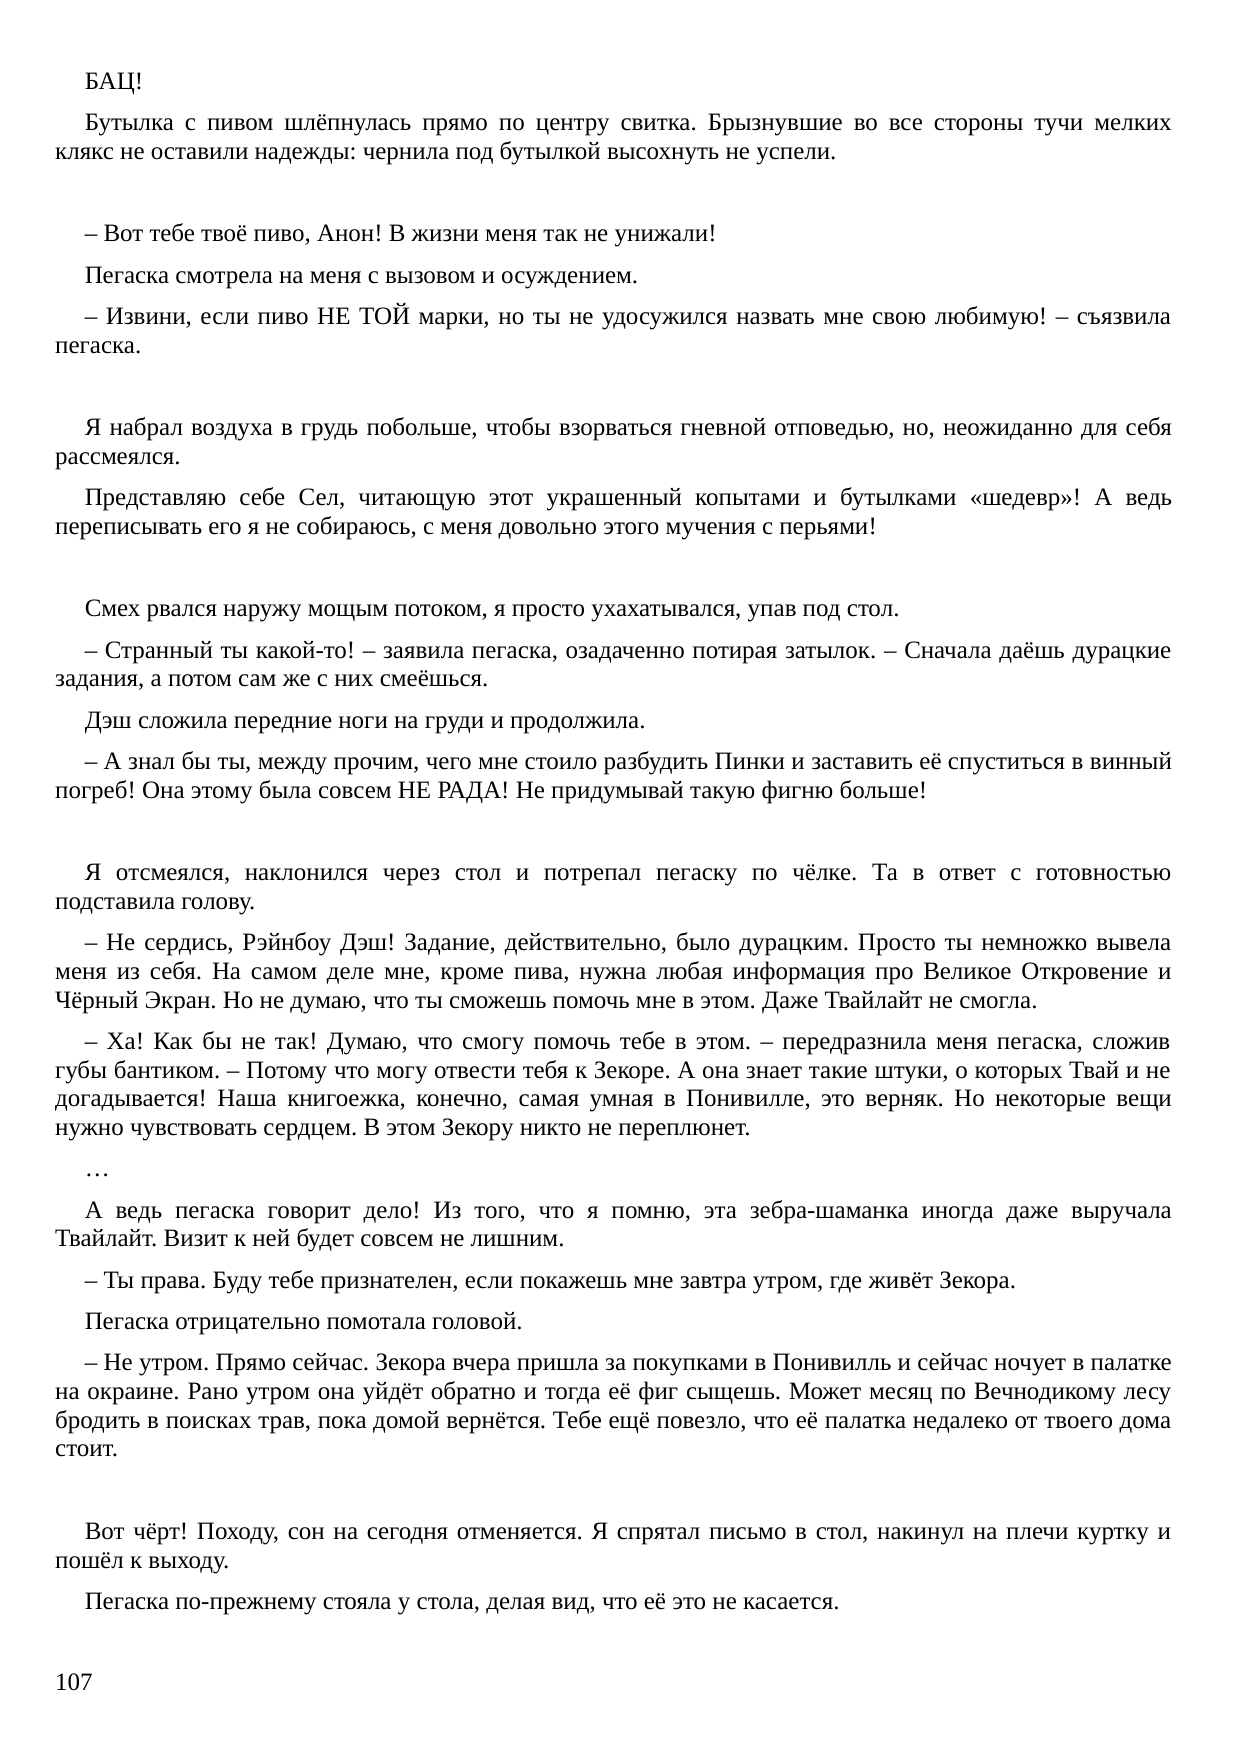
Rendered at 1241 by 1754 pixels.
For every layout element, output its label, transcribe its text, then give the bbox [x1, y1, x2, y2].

text – Не утром. Прямо сейчас. Зекора вчера пришла за покупками в Понивилль и сейчас ночует в палатке на окраине. Рано утром она уйдёт обратно и тогда её фиг сыщешь. Может месяц по Вечнодикому лесу бродить в поисках трав, пока домой вернётся. Тебе ещё повезло, что её палатка недалеко от твоего дома стоит. [55, 1347, 1173, 1462]
text Я набрал воздуха в грудь побольше, чтобы взорваться гневной отповедью, но, неожиданно для себя рассмеялся. [55, 412, 1173, 470]
text – Извини, если пиво НЕ ТОЙ марки, но ты не удосужился назвать мне свою любимую! – съязвила пегаска. [55, 301, 1173, 358]
text – Странный ты какой-то! – заявила пегаска, озадаченно потирая затылок. – Сначала даёшь дурацкие задания, а потом сам же с них смеёшься. [55, 635, 1173, 692]
text БАЦ! [55, 66, 1173, 95]
text … [55, 1153, 1173, 1182]
text А ведь пегаска говорит дело! Из того, что я помню, эта зебра-шаманка иногда даже выручала Твайлайт. Визит к ней будет совсем не лишним. [55, 1195, 1173, 1252]
text – А знал бы ты, между прочим, чего мне стоило разбудить Пинки и заставить её спуститься в винный погреб! Она этому была совсем НЕ РАДА! Не придумывай такую фигню больше! [55, 746, 1173, 803]
text – Ты права. Буду тебе признателен, если покажешь мне завтра утром, где живёт Зекора. [55, 1265, 1173, 1293]
text – Ха! Как бы не так! Думаю, что смогу помочь тебе в этом. – передразнила меня пегаска, сложив губы бантиком. – Потому что могу отвести тебя к Зекоре. А она знает такие штуки, о которых Твай и не догадывается! Наша книгоежка, конечно, самая умная в Понивилле, это верняк. Но некоторые вещи нужно чувствовать сердцем. В этом Зекору никто не переплюнет. [55, 1026, 1173, 1141]
text – Не сердись, Рэйнбоу Дэш! Задание, действительно, было дурацким. Просто ты немножко вывела меня из себя. На самом деле мне, кроме пива, нужна любая информация про Великое Откровение и Чёрный Экран. Но не думаю, что ты сможешь помочь мне в этом. Даже Твайлайт не смогла. [55, 927, 1173, 1013]
text – Вот тебе твоё пиво, Анон! В жизни меня так не унижали! [55, 218, 1173, 247]
text Пегаска отрицательно помотала головой. [55, 1306, 1173, 1335]
text Смех рвался наружу мощым потоком, я просто ухахатывался, упав под стол. [55, 593, 1173, 622]
text Представляю себе Сел, читающую этот украшенный копытами и бутылками «шедевр»! А ведь переписывать его я не собираюсь, с меня довольно этого мучения с перьями! [55, 482, 1173, 540]
text Пегаска смотрела на меня с вызовом и осуждением. [55, 260, 1173, 288]
text Я отсмеялся, наклонился через стол и потрепал пегаску по чёлке. Та в ответ с готовностью подставила голову. [55, 857, 1173, 915]
text Вот чёрт! Походу, сон на сегодня отменяется. Я спрятал письмо в стол, накинул на плечи куртку и пошёл к выходу. [55, 1516, 1173, 1573]
text Пегаска по-прежнему стояла у стола, делая вид, что её это не касается. [55, 1586, 1173, 1615]
text Бутылка с пивом шлёпнулась прямо по центру свитка. Брызнувшие во все стороны тучи мелких клякс не оставили надежды: чернила под бутылкой высохнуть не успели. [55, 107, 1173, 165]
text Дэш сложила передние ноги на груди и продолжила. [55, 705, 1173, 733]
